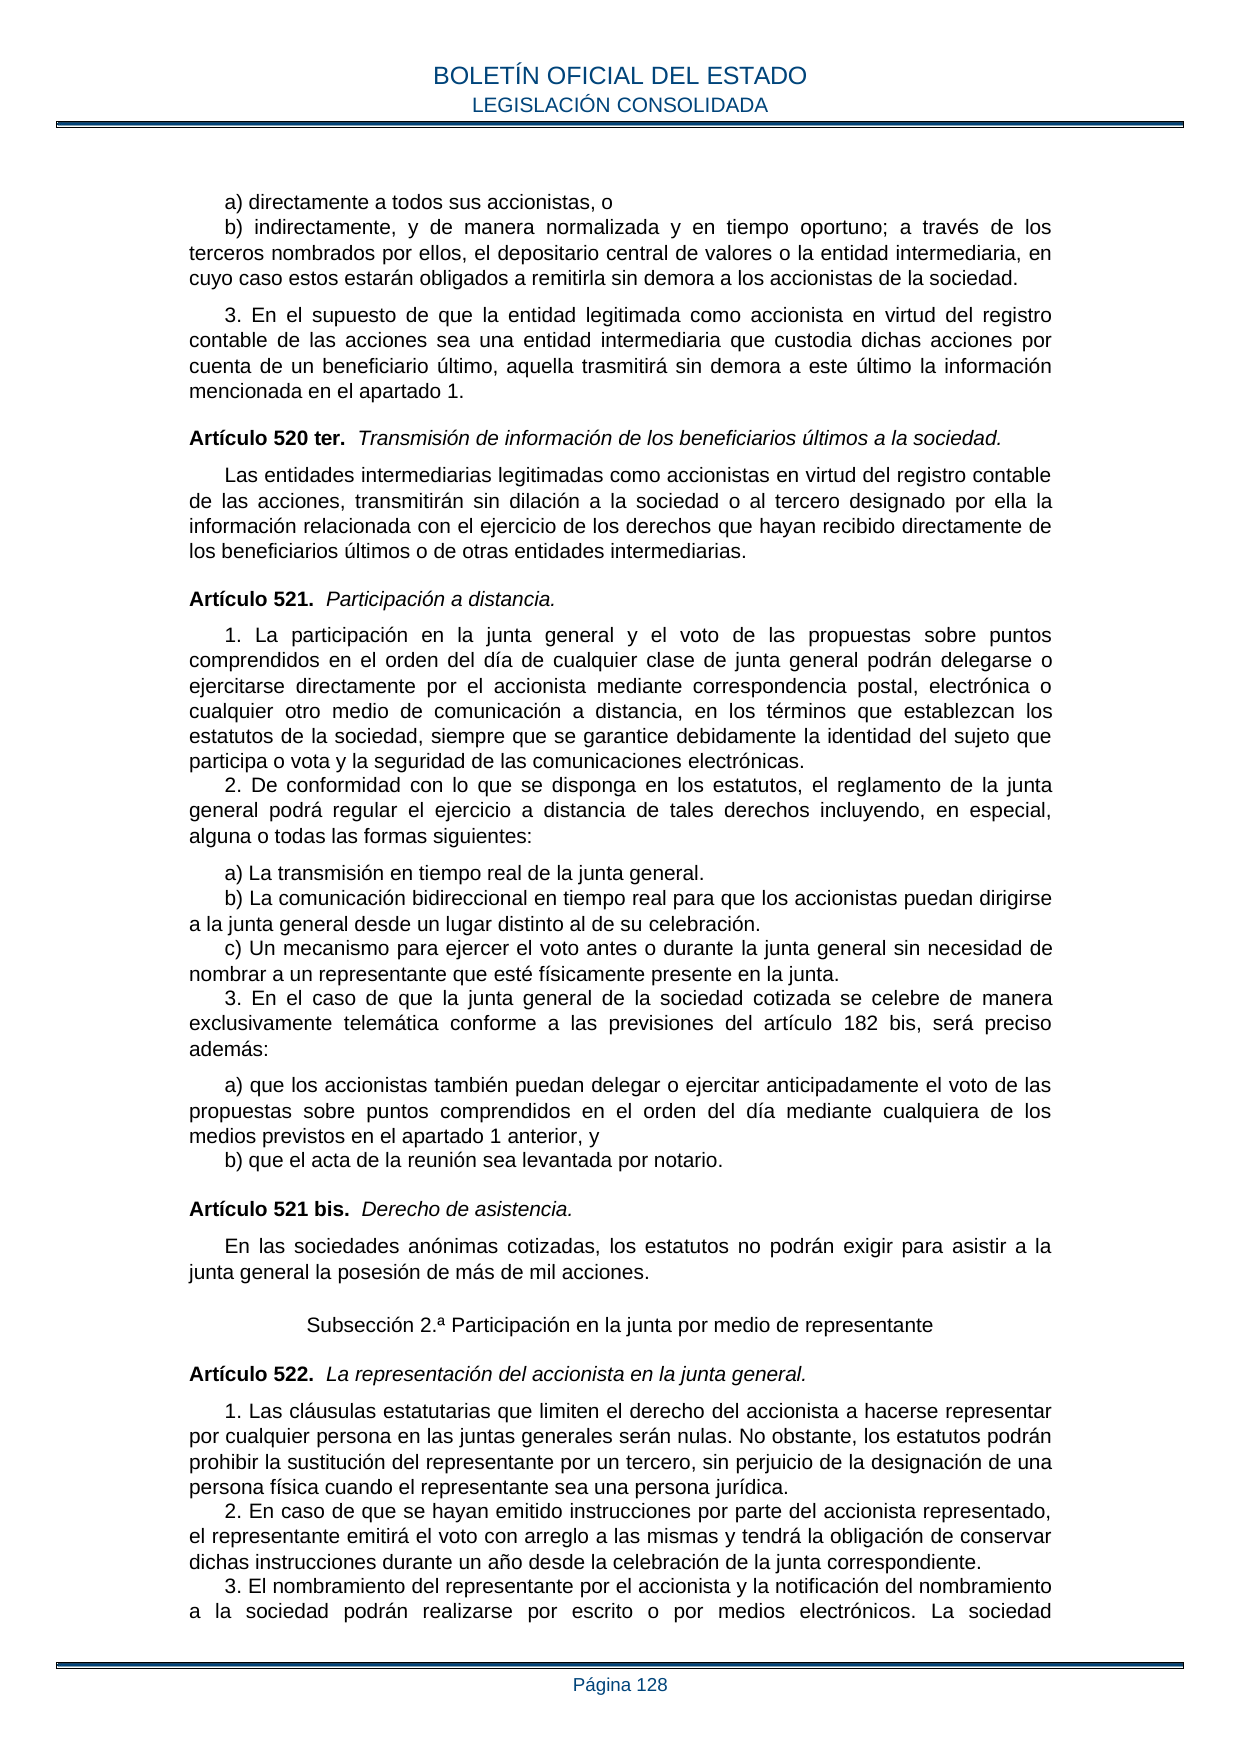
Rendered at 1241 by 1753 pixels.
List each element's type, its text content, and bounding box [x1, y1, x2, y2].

text cuyo caso estos estarán obligados a remitirla sin demora a los accionistas de la sociedad. [189, 266, 1076, 291]
text persona física cuando el representante sea una persona jurídica. [189, 1474, 1076, 1499]
text . El nombramiento del representante por el accionista y la notificación del nombramiento [236, 1569, 1076, 1594]
text Página 128 [573, 1670, 692, 1697]
text 1 [224, 1394, 236, 1419]
text ejercitarse directamente por el accionista mediante correspondencia postal, electrónica o [189, 674, 1076, 699]
text terceros nombrados por ellos, el depositario central de valores o la entidad intermediaria, en [189, 241, 1076, 266]
text cualquier otro medio de comunicación a distancia, en los términos que establezcan los [189, 699, 1076, 724]
text de las acciones, transmitirán sin dilación a la sociedad o al tercero designado por ella la [189, 488, 1076, 513]
text dichas instrucciones durante un año desde la celebración de la junta correspondiente. [189, 1549, 1076, 1574]
text a) La transmisión en tiempo real de la junta general. [224, 857, 730, 882]
text contable de las acciones sea una entidad intermediaria que custodia dichas acciones por [189, 323, 1076, 353]
text prohibir la sustitución del representante por un tercero, sin perjuicio de la designación de una [189, 1449, 1076, 1474]
text 3 [224, 298, 236, 323]
text 3 [224, 982, 236, 1007]
text cuenta de un beneficiario último, aquella trasmitirá sin demora a este último la información [189, 353, 1076, 378]
text BOLETÍN OFICIAL DEL ESTADO [433, 56, 832, 92]
text LEGISLACIÓN CONSOLIDADA [472, 89, 793, 118]
text a la junta general desde un lugar distinto al de su celebración. [189, 911, 1076, 936]
text Las entidades intermediarias legitimadas como accionistas en virtud del registro contable [224, 459, 1076, 488]
text alguna o todas las formas siguientes: [189, 824, 1076, 849]
text mencionada en el apartado 1. [189, 378, 1076, 403]
text además: [189, 1036, 1076, 1061]
text . De conformidad con lo que se disponga en los estatutos, el reglamento de la junta [236, 769, 1076, 794]
text general podrá regular el ejercicio a distancia de tales derechos incluyendo, en especial, [189, 794, 1076, 824]
text a) que los accionistas también puedan delegar o ejercitar anticipadamente el voto de las [224, 1069, 1076, 1099]
text . En caso de que se hayan emitido instrucciones por parte del accionista representado, [236, 1494, 1076, 1519]
text Subsección 2.ª Participación en la junta por medio de representante [306, 1309, 959, 1339]
text 2 [224, 769, 236, 794]
text nombrar a un representante que esté físicamente presente en la junta. [189, 961, 1076, 986]
text Artículo 522. La representación del accionista en la junta general. [189, 1358, 832, 1387]
text los beneficiarios últimos o de otras entidades intermediarias. [189, 538, 1076, 563]
text b) La comunicación bidireccional en tiempo real para que los accionistas puedan dirigirse [224, 882, 1076, 911]
text junta general la posesión de más de mil acciones. [189, 1259, 1076, 1284]
text a la sociedad podrán realizarse por escrito o por medios electrónicos. La sociedad [189, 1594, 1076, 1624]
text c) Un mecanismo para ejercer el voto antes o durante la junta general sin necesidad de [224, 932, 1076, 961]
text . En el supuesto de que la entidad legitimada como accionista en virtud del registro [236, 298, 1076, 323]
text b) que el acta de la reunión sea levantada por notario. [224, 1144, 748, 1174]
text En las sociedades anónimas cotizadas, los estatutos no podrán exigir para asistir a la [224, 1229, 1076, 1259]
text 1. La participación en la junta general y el voto de las propuestas sobre puntos [224, 619, 1076, 644]
text comprendidos en el orden del día de cualquier clase de junta general podrán delegarse o [189, 644, 1076, 674]
text . En el caso de que la junta general de la sociedad cotizada se celebre de manera [236, 982, 1076, 1007]
text Artículo 521 bis. Derecho de asistencia. [189, 1193, 598, 1223]
text el representante emitirá el voto con arreglo a las mismas y tendrá la obligación de conservar [189, 1519, 1076, 1549]
text participa o vota y la seguridad de las comunicaciones electrónicas. [189, 749, 1076, 774]
text b) indirectamente, y de manera normalizada y en tiempo oportuno; a través de los [224, 211, 1076, 241]
text a) directamente a todos sus accionistas, o [224, 186, 638, 211]
text información relacionada con el ejercicio de los derechos que hayan recibido directamente de [189, 513, 1076, 538]
text propuestas sobre puntos comprendidos en el orden del día mediante cualquiera de los [189, 1099, 1076, 1124]
text estatutos de la sociedad, siempre que se garantice debidamente la identidad del sujeto que [189, 724, 1076, 749]
text medios previstos en el apartado 1 anterior, y [189, 1124, 1076, 1149]
text . Las cláusulas estatutarias que limiten el derecho del accionista a hacerse representar [236, 1394, 1076, 1419]
text por cualquier persona en las juntas generales serán nulas. No obstante, los estatutos podrán [189, 1419, 1076, 1449]
text exclusivamente telemática conforme a las previsiones del artículo 182 bis, será preciso [189, 1007, 1076, 1036]
picture [57, 1663, 1183, 1668]
text 3 [224, 1569, 236, 1594]
text Artículo 520 ter. Transmisión de información de los beneficiarios últimos a la sociedad. [189, 422, 1026, 452]
text Artículo 521. Participación a distancia. [189, 582, 581, 612]
picture [57, 122, 1183, 127]
text 2 [224, 1494, 236, 1519]
